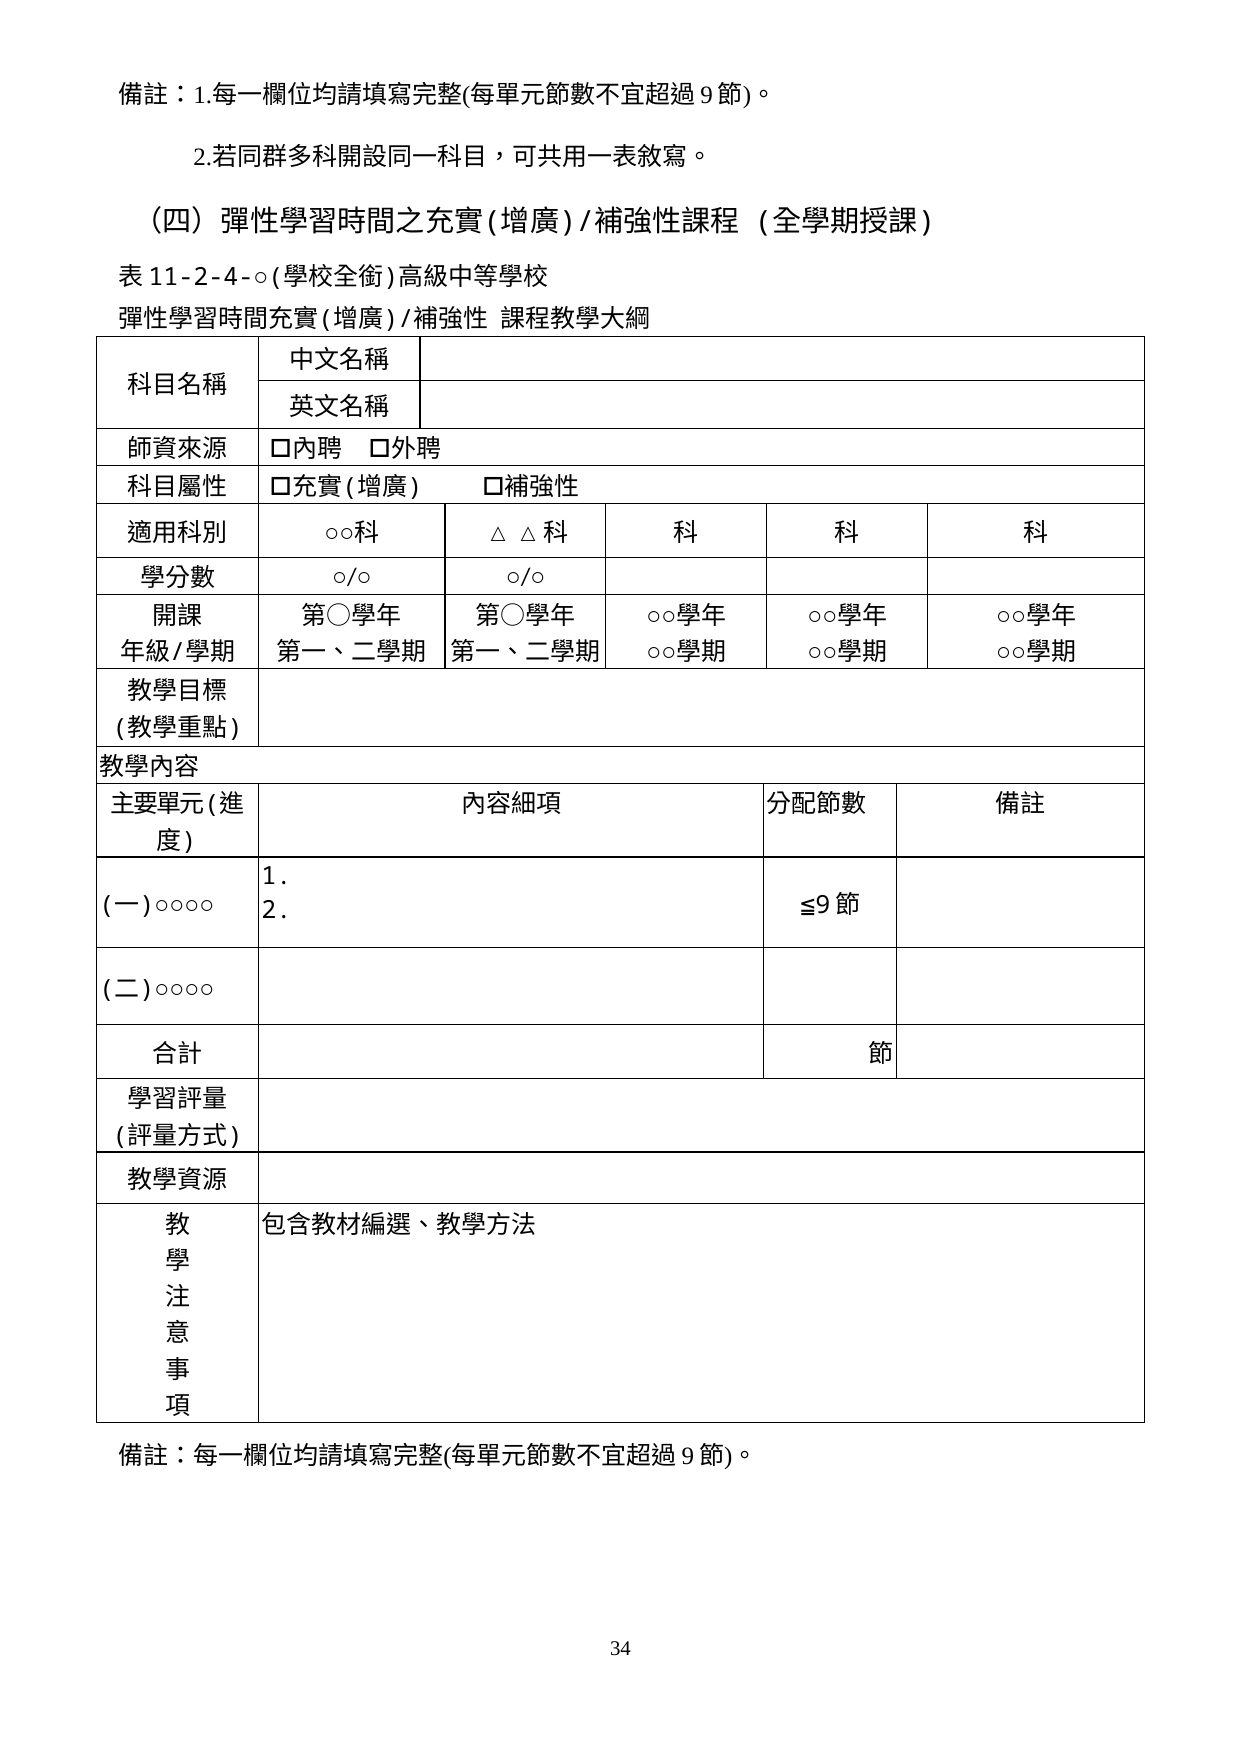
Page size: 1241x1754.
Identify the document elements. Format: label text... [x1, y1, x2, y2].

table_cell ○/○ [446, 558, 605, 594]
table_cell 充實(增廣) 補強性 [259, 466, 1144, 502]
table_cell [764, 948, 896, 1024]
table_cell 教 學 注 意 事 項 [97, 1204, 258, 1422]
table_cell [897, 948, 1144, 1024]
table_cell 1. 2. [259, 858, 763, 947]
table_cell 第○學年 第一、二學期 [446, 595, 605, 668]
table_cell [259, 1153, 1144, 1203]
table_cell 備註 [897, 784, 1144, 856]
table_cell (一)○○○○ [97, 858, 258, 947]
table_cell 內聘 外聘 [259, 429, 1144, 465]
table_header 中文名稱 [259, 337, 419, 379]
table_cell [421, 381, 1144, 428]
table_header 科目名稱 [97, 337, 258, 428]
table_cell 科 [606, 504, 766, 557]
table_cell ≦9節 [764, 858, 896, 947]
table_cell [259, 1025, 763, 1078]
table_cell 教學資源 [97, 1153, 258, 1203]
table_cell 學分數 [97, 558, 258, 594]
table_cell 合計 [97, 1025, 258, 1078]
table_cell 科 [928, 504, 1144, 557]
table_cell 師資來源 [97, 429, 258, 465]
table_cell [767, 558, 927, 594]
table_cell 節 [764, 1025, 896, 1078]
text 備註：1.每一欄位均請填寫完整(每單元節數不宜超過9節)。 [118, 75, 1122, 111]
table_cell [259, 669, 1144, 746]
table_cell 教學目標 (教學重點) [97, 669, 258, 746]
table_cell 包含教材編選、教學方法 [259, 1204, 1144, 1422]
table_cell 教學內容 [97, 747, 1144, 783]
table_cell ○○科 [259, 504, 444, 557]
table_cell 主要單元(進度) [97, 784, 258, 856]
table_cell [259, 1079, 1144, 1151]
table_cell ○/○ [259, 558, 444, 594]
table_cell [259, 948, 763, 1024]
table_cell △△科 [446, 504, 605, 557]
text 表11-2-4-○(學校全銜)高級中等學校 [118, 252, 1122, 294]
table_cell ○○學年 ○○學期 [928, 595, 1144, 668]
table_cell 分配節數 [764, 784, 896, 856]
table_cell ○○學年 ○○學期 [767, 595, 927, 668]
text （四）彈性學習時間之充實(增廣)/補強性課程 (全學期授課) [133, 197, 1122, 240]
table_cell 第○學年 第一、二學期 [259, 595, 444, 668]
table_cell 英文名稱 [259, 381, 419, 428]
table_header [421, 337, 1144, 379]
table_cell [928, 558, 1144, 594]
table_cell (二)○○○○ [97, 948, 258, 1024]
text 彈性學習時間充實(增廣)/補強性 課程教學大綱 [118, 294, 1122, 336]
table_cell [897, 1025, 1144, 1078]
text 2.若同群多科開設同一科目，可共用一表敘寫。 [118, 136, 1122, 172]
table_cell [606, 558, 766, 594]
table_cell 適用科別 [97, 504, 258, 557]
table_cell 學習評量 (評量方式) [97, 1079, 258, 1151]
table_cell ○○學年 ○○學期 [606, 595, 766, 668]
table_cell [897, 858, 1144, 947]
table_cell 科 [767, 504, 927, 557]
text 備註：每一欄位均請填寫完整(每單元節數不宜超過9節)。 [118, 1435, 1122, 1471]
table_cell 開課 年級/學期 [97, 595, 258, 668]
table_cell 內容細項 [259, 784, 763, 856]
table_cell 科目屬性 [97, 466, 258, 502]
